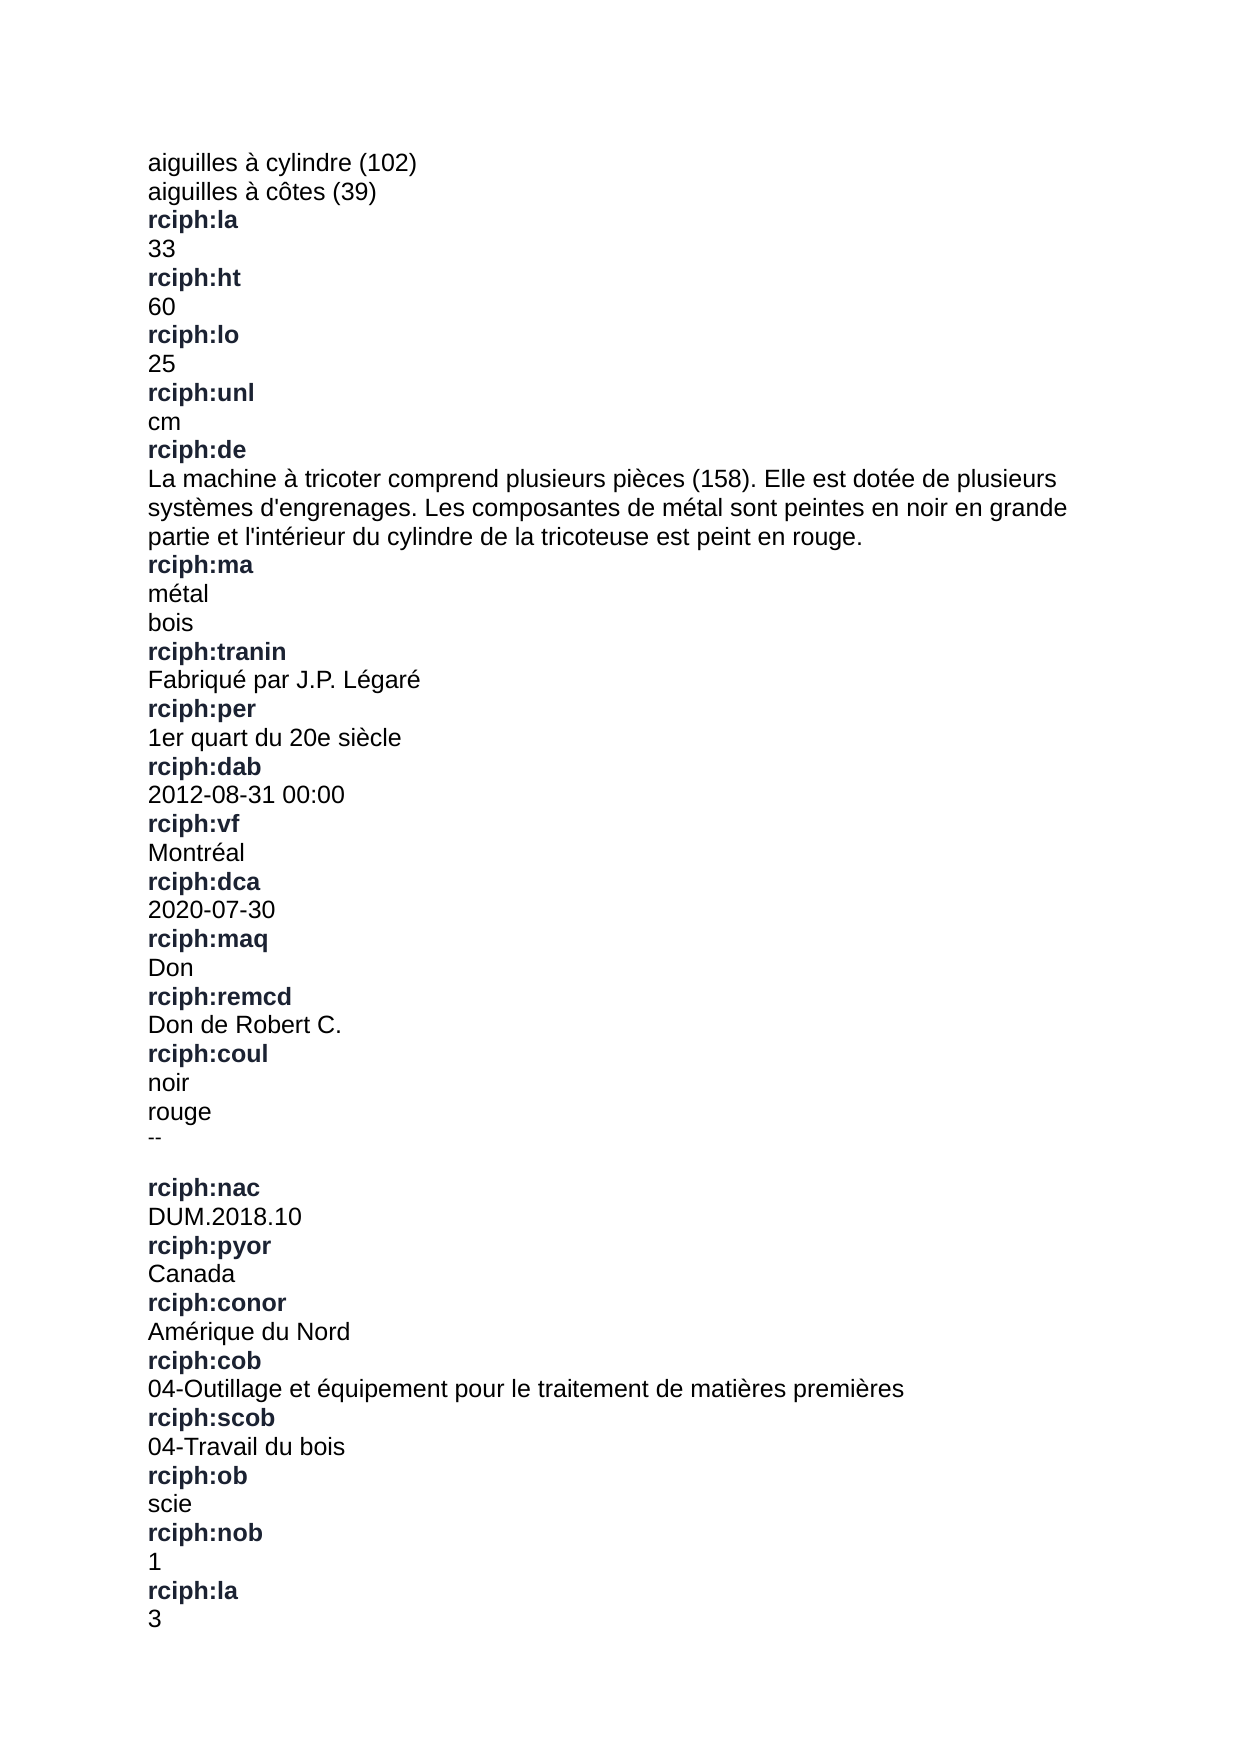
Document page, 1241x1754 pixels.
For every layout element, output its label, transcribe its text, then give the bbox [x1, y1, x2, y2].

text rciph:per [148, 694, 1092, 723]
text La machine à tricoter comprend plusieurs pièces (158). Elle est dotée de plusieurs systèmes d'engrenages. Les composantes de métal sont peintes en noir en grande partie et l'intérieur du cylindre de la tricoteuse est peint en rouge. [148, 464, 1092, 550]
text bois [148, 608, 1092, 636]
text 25 [148, 349, 1092, 378]
text aiguilles à cylindre (102) [148, 148, 1092, 176]
text rciph:de [148, 435, 1092, 464]
text rciph:conor [148, 1288, 1092, 1317]
text rciph:vf [148, 809, 1092, 838]
text rciph:coul [148, 1039, 1092, 1068]
text 04-Outillage et équipement pour le traitement de matières premières [148, 1374, 1092, 1403]
text Amérique du Nord [148, 1317, 1092, 1346]
text Fabriqué par J.P. Légaré [148, 665, 1092, 694]
text aiguilles à côtes (39) [148, 176, 1092, 205]
text 2012-08-31 00:00 [148, 780, 1092, 809]
text 1er quart du 20e siècle [148, 723, 1092, 751]
text 1 [148, 1547, 1092, 1576]
text Canada [148, 1259, 1092, 1288]
text -- [148, 1125, 1092, 1149]
text 3 [148, 1604, 1092, 1633]
text rciph:nob [148, 1518, 1092, 1547]
text 33 [148, 234, 1092, 263]
text DUM.2018.10 [148, 1202, 1092, 1231]
text rciph:dca [148, 866, 1092, 895]
text rciph:la [148, 205, 1092, 234]
text Montréal [148, 838, 1092, 866]
text cm [148, 406, 1092, 435]
text Don de Robert C. [148, 1010, 1092, 1039]
text rciph:remcd [148, 981, 1092, 1010]
text noir [148, 1068, 1092, 1096]
text rciph:ma [148, 550, 1092, 579]
text rciph:la [148, 1576, 1092, 1604]
text rciph:nac [148, 1173, 1092, 1202]
text 60 [148, 291, 1092, 320]
text rciph:unl [148, 378, 1092, 406]
text rouge [148, 1096, 1092, 1125]
text 04-Travail du bois [148, 1432, 1092, 1461]
text rciph:tranin [148, 636, 1092, 665]
text rciph:scob [148, 1403, 1092, 1432]
text rciph:cob [148, 1346, 1092, 1374]
text rciph:maq [148, 924, 1092, 953]
text rciph:dab [148, 751, 1092, 780]
text rciph:ht [148, 263, 1092, 291]
text scie [148, 1489, 1092, 1518]
text Don [148, 953, 1092, 981]
text métal [148, 579, 1092, 608]
text 2020-07-30 [148, 895, 1092, 924]
text rciph:pyor [148, 1231, 1092, 1259]
text rciph:lo [148, 320, 1092, 349]
text rciph:ob [148, 1461, 1092, 1489]
